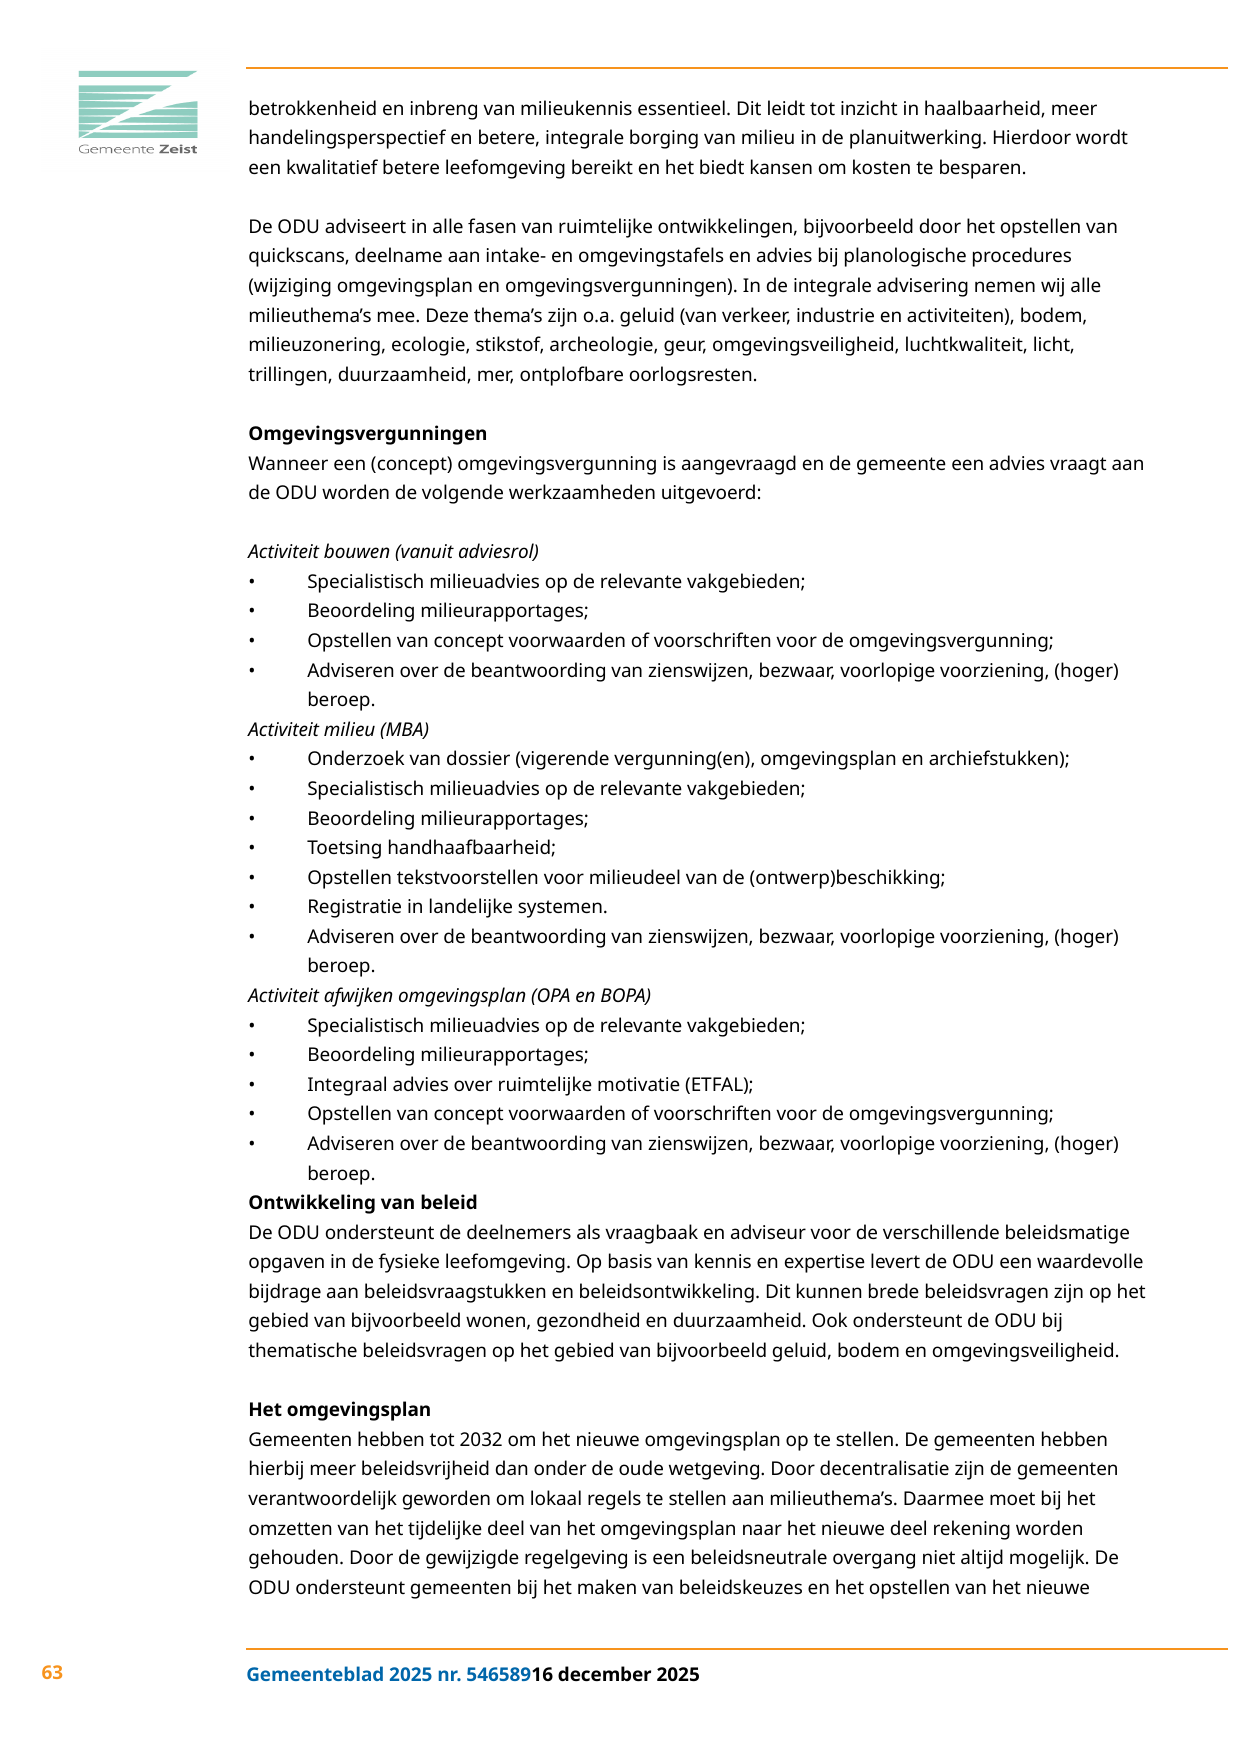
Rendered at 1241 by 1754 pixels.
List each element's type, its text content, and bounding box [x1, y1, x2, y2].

list Integraal advies over ruimtelijke motivatie (ETFAL); [248, 1071, 1152, 1097]
text betrokkenheid en inbreng van milieukennis essentieel. Dit leidt tot inzicht in haalbaarheid, meer handelingsperspectief en betere, integrale borging van milieu in de planuitwerking. Hierdoor wordt een kwalitatief betere leefomgeving bereikt en het biedt kansen om kosten te besparen. [248, 95, 1152, 180]
text Activiteit afwijken omgevingsplan (OPA en BOPA) [248, 982, 1152, 1008]
text Wanneer een (concept) omgevingsvergunning is aangevraagd en de gemeente een advies vraagt aan de ODU worden de volgende werkzaamheden uitgevoerd: [248, 450, 1152, 505]
text Activiteit bouwen (vanuit adviesrol) [248, 538, 1152, 564]
text Het omgevingsplan [248, 1396, 1152, 1422]
list Beoordeling milieurapportages; [248, 1041, 1152, 1067]
list Beoordeling milieurapportages; [248, 598, 1152, 623]
list Adviseren over de beantwoording van zienswijzen, bezwaar, voorlopige voorziening, (hoger) beroep. [248, 1130, 1152, 1186]
list Toetsing handhaafbaarheid; [248, 834, 1152, 860]
text Omgevingsvergunningen [248, 420, 1152, 446]
list Registratie in landelijke systemen. [248, 893, 1152, 919]
list Opstellen tekstvoorstellen voor milieudeel van de (ontwerp)beschikking; [248, 864, 1152, 890]
list Specialistisch milieuadvies op de relevante vakgebieden; [248, 568, 1152, 594]
list Adviseren over de beantwoording van zienswijzen, bezwaar, voorlopige voorziening, (hoger) beroep. [248, 657, 1152, 712]
text Gemeenten hebben tot 2032 om het nieuwe omgevingsplan op te stellen. De gemeenten hebben hierbij meer beleidsvrijheid dan onder de oude wetgeving. Door decentralisatie zijn de gemeenten verantwoordelijk geworden om lokaal regels te stellen aan milieuthema’s. Daarmee moet bij het omzetten van het tijdelijke deel van het omgevingsplan naar het nieuwe deel rekening worden gehouden. Door de gewijzigde regelgeving is een beleidsneutrale overgang niet altijd mogelijk. De ODU ondersteunt gemeenten bij het maken van beleidskeuzes en het opstellen van het nieuwe [248, 1426, 1152, 1600]
list Onderzoek van dossier (vigerende vergunning(en), omgevingsplan en archiefstukken); [248, 746, 1152, 771]
list Specialistisch milieuadvies op de relevante vakgebieden; [248, 1012, 1152, 1038]
text De ODU adviseert in alle fasen van ruimtelijke ontwikkelingen, bijvoorbeeld door het opstellen van quickscans, deelname aan intake- en omgevingstafels en advies bij planologische procedures (wijziging omgevingsplan en omgevingsvergunningen). In de integrale advisering nemen wij alle milieuthema’s mee. Deze thema’s zijn o.a. geluid (van verkeer, industrie en activiteiten), bodem, milieuzonering, ecologie, stikstof, archeologie, geur, omgevingsveiligheid, luchtkwaliteit, licht, trillingen, duurzaamheid, mer, ontplofbare oorlogsresten. [248, 213, 1152, 387]
text Activiteit milieu (MBA) [248, 716, 1152, 742]
list Opstellen van concept voorwaarden of voorschriften voor de omgevingsvergunning; [248, 1101, 1152, 1126]
picture [41, 47, 231, 172]
list Opstellen van concept voorwaarden of voorschriften voor de omgevingsvergunning; [248, 627, 1152, 653]
text De ODU ondersteunt de deelnemers als vraagbaak en adviseur voor de verschillende beleidsmatige opgaven in de fysieke leefomgeving. Op basis van kennis en expertise levert de ODU een waardevolle bijdrage aan beleidsvraagstukken en beleidsontwikkeling. Dit kunnen brede beleidsvragen zijn op het gebied van bijvoorbeeld wonen, gezondheid en duurzaamheid. Ook ondersteunt de ODU bij thematische beleidsvragen op het gebied van bijvoorbeeld geluid, bodem en omgevingsveiligheid. [248, 1219, 1152, 1363]
list Beoordeling milieurapportages; [248, 805, 1152, 831]
list Adviseren over de beantwoording van zienswijzen, bezwaar, voorlopige voorziening, (hoger) beroep. [248, 923, 1152, 978]
list Specialistisch milieuadvies op de relevante vakgebieden; [248, 775, 1152, 801]
text Ontwikkeling van beleid [248, 1189, 1152, 1215]
